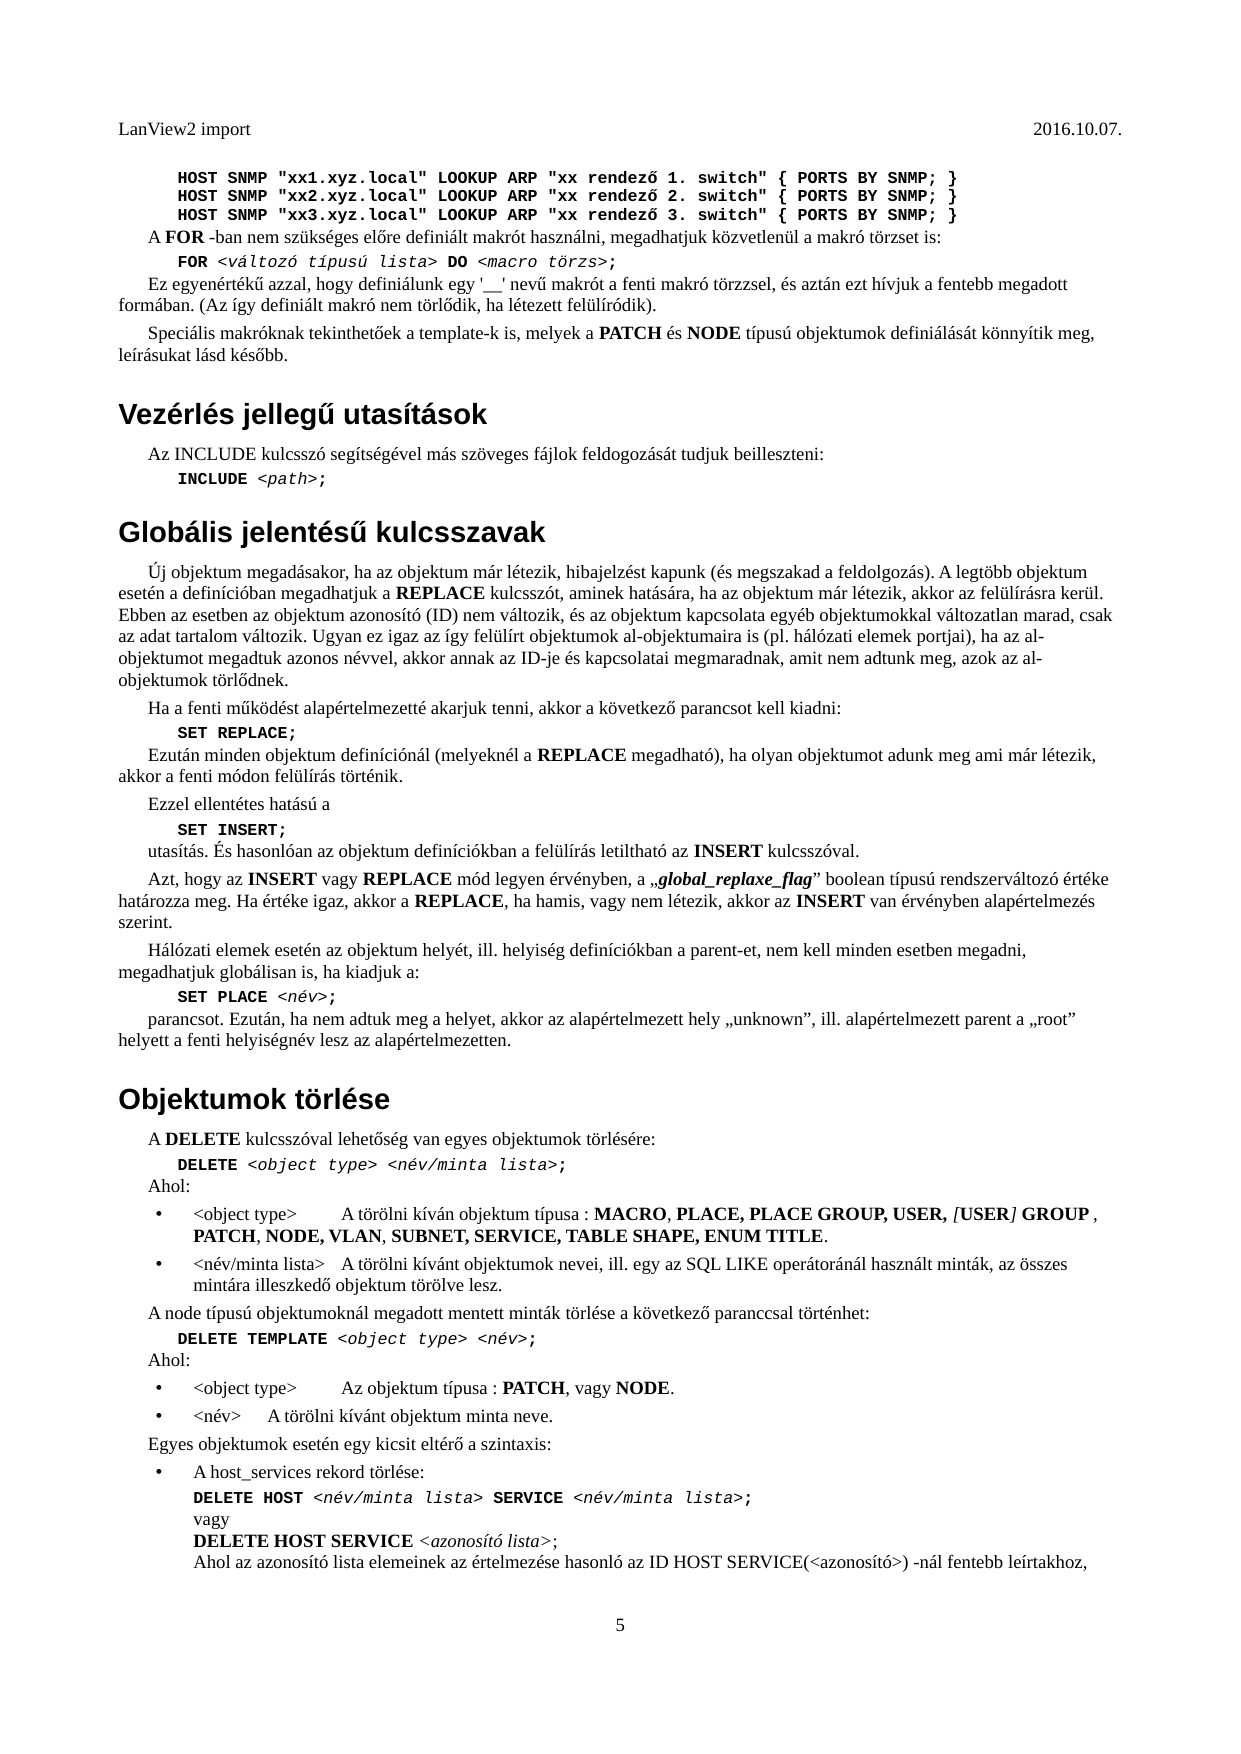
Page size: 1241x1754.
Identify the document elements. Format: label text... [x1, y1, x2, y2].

list <object type> A törölni kíván objektum típusa : MACRO, PLACE, PLACE GROUP, USER, [USER] GROUP , PATCH, NODE, VLAN, SUBNET, SERVICE, TABLE SHAPE, ENUM TITLE. [156, 1203, 1122, 1246]
text HOST SNMP "xx3.xyz.local" LOOKUP ARP "xx rendező 3. switch" { PORTS BY SNMP; } [177, 207, 1122, 226]
text Ez egyenértékű azzal, hogy definiálunk egy '__' nevű makrót a fenti makró törzzsel, és aztán ezt hívjuk a fentebb megadott formában. (Az így definiált makró nem törlődik, ha létezett felülíródik). [118, 273, 1122, 316]
list DELETE HOST <név/minta lista> SERVICE <név/minta lista>; [156, 1489, 1122, 1508]
text Ezután minden objektum definíciónál (melyeknél a REPLACE megadható), ha olyan objektumot adunk meg ami már létezik, akkor a fenti módon felülírás történik. [118, 743, 1122, 787]
list A host_services rekord törlése: [156, 1461, 1122, 1483]
text Ha a fenti működést alapértelmezetté akarjuk tenni, akkor a következő parancsot kell kiadni: [118, 697, 1122, 718]
text A FOR -ban nem szükséges előre definiált makrót használni, megadhatjuk közvetlenül a makró törzset is: [118, 226, 1122, 247]
text Új objektum megadásakor, ha az objektum már létezik, hibajelzést kapunk (és megszakad a feldolgozás). A legtöbb objektum esetén a definícióban megadhatjuk a REPLACE kulcsszót, aminek hatására, ha az objektum már létezik, akkor az felülírásra kerül. Ebben az esetben az objektum azonosító (ID) nem változik, és az objektum kapcsolata egyéb objektumokkal változatlan marad, csak az adat tartalom változik. Ugyan ez igaz az így felülírt objektumok al-objektumaira is (pl. hálózati elemek portjai), ha az al-objektumot megadtuk azonos névvel, akkor annak az ID-je és kapcsolatai megmaradnak, amit nem adtunk meg, azok az al-objektumok törlődnek. [118, 561, 1122, 690]
text SET PLACE <név>; [177, 989, 1122, 1007]
subtitle Objektumok törlése [118, 1082, 1122, 1116]
text INCLUDE <path>; [177, 471, 1122, 490]
text HOST SNMP "xx1.xyz.local" LOOKUP ARP "xx rendező 1. switch" { PORTS BY SNMP; } [177, 169, 1122, 188]
subtitle Vezérlés jellegű utasítások [118, 397, 1122, 430]
text utasítás. És hasonlóan az objektum definíciókban a felülírás letiltható az INSERT kulcsszóval. [118, 840, 1122, 861]
text Ahol: [118, 1349, 1122, 1371]
text HOST SNMP "xx2.xyz.local" LOOKUP ARP "xx rendező 2. switch" { PORTS BY SNMP; } [177, 188, 1122, 207]
text A DELETE kulcsszóval lehetőség van egyes objektumok törlésére: [118, 1128, 1122, 1150]
text DELETE TEMPLATE <object type> <név>; [177, 1330, 1122, 1349]
text Egyes objektumok esetén egy kicsit eltérő a szintaxis: [118, 1433, 1122, 1455]
text SET REPLACE; [177, 724, 1122, 743]
text Ezzel ellentétes hatású a [118, 793, 1122, 814]
text Ahol: [118, 1175, 1122, 1197]
text SET INSERT; [177, 821, 1122, 840]
text Speciális makróknak tekinthetőek a template-k is, melyek a PATCH és NODE típusú objektumok definiálását könnyítik meg, leírásukat lásd később. [118, 322, 1122, 365]
text parancsot. Ezután, ha nem adtuk meg a helyet, akkor az alapértelmezett hely „unknown”, ill. alapértelmezett parent a „root” helyett a fenti helyiségnév lesz az alapértelmezetten. [118, 1007, 1122, 1051]
list <object type> Az objektum típusa : PATCH, vagy NODE. [156, 1377, 1122, 1399]
subtitle Globális jelentésű kulcsszavak [118, 515, 1122, 548]
text DELETE <object type> <név/minta lista>; [177, 1156, 1122, 1175]
text A node típusú objektumoknál megadott mentett minták törlése a következő paranccsal történhet: [118, 1302, 1122, 1324]
list <név> A törölni kívánt objektum minta neve. [156, 1405, 1122, 1427]
text Azt, hogy az INSERT vagy REPLACE mód legyen érvényben, a „global_replaxe_flag” boolean típusú rendszerváltozó értéke határozza meg. Ha értéke igaz, akkor a REPLACE, ha hamis, vagy nem létezik, akkor az INSERT van érvényben alapértelmezés szerint. [118, 868, 1122, 933]
list <név/minta lista> A törölni kívánt objektumok nevei, ill. egy az SQL LIKE operátoránál használt minták, az összes mintára illeszkedő objektum törölve lesz. [156, 1253, 1122, 1296]
list vagy DELETE HOST SERVICE <azonosító lista>; Ahol az azonosító lista elemeinek az értelmezése hasonló az ID HOST SERVICE(<azonosító>) -nál fentebb leírtakhoz, [156, 1508, 1122, 1573]
text Hálózati elemek esetén az objektum helyét, ill. helyiség definíciókban a parent-et, nem kell minden esetben megadni, megadhatjuk globálisan is, ha kiadjuk a: [118, 939, 1122, 982]
text Az INCLUDE kulcsszó segítségével más szöveges fájlok feldogozását tudjuk beilleszteni: [118, 443, 1122, 464]
text FOR <változó típusú lista> DO <macro törzs>; [177, 254, 1122, 273]
